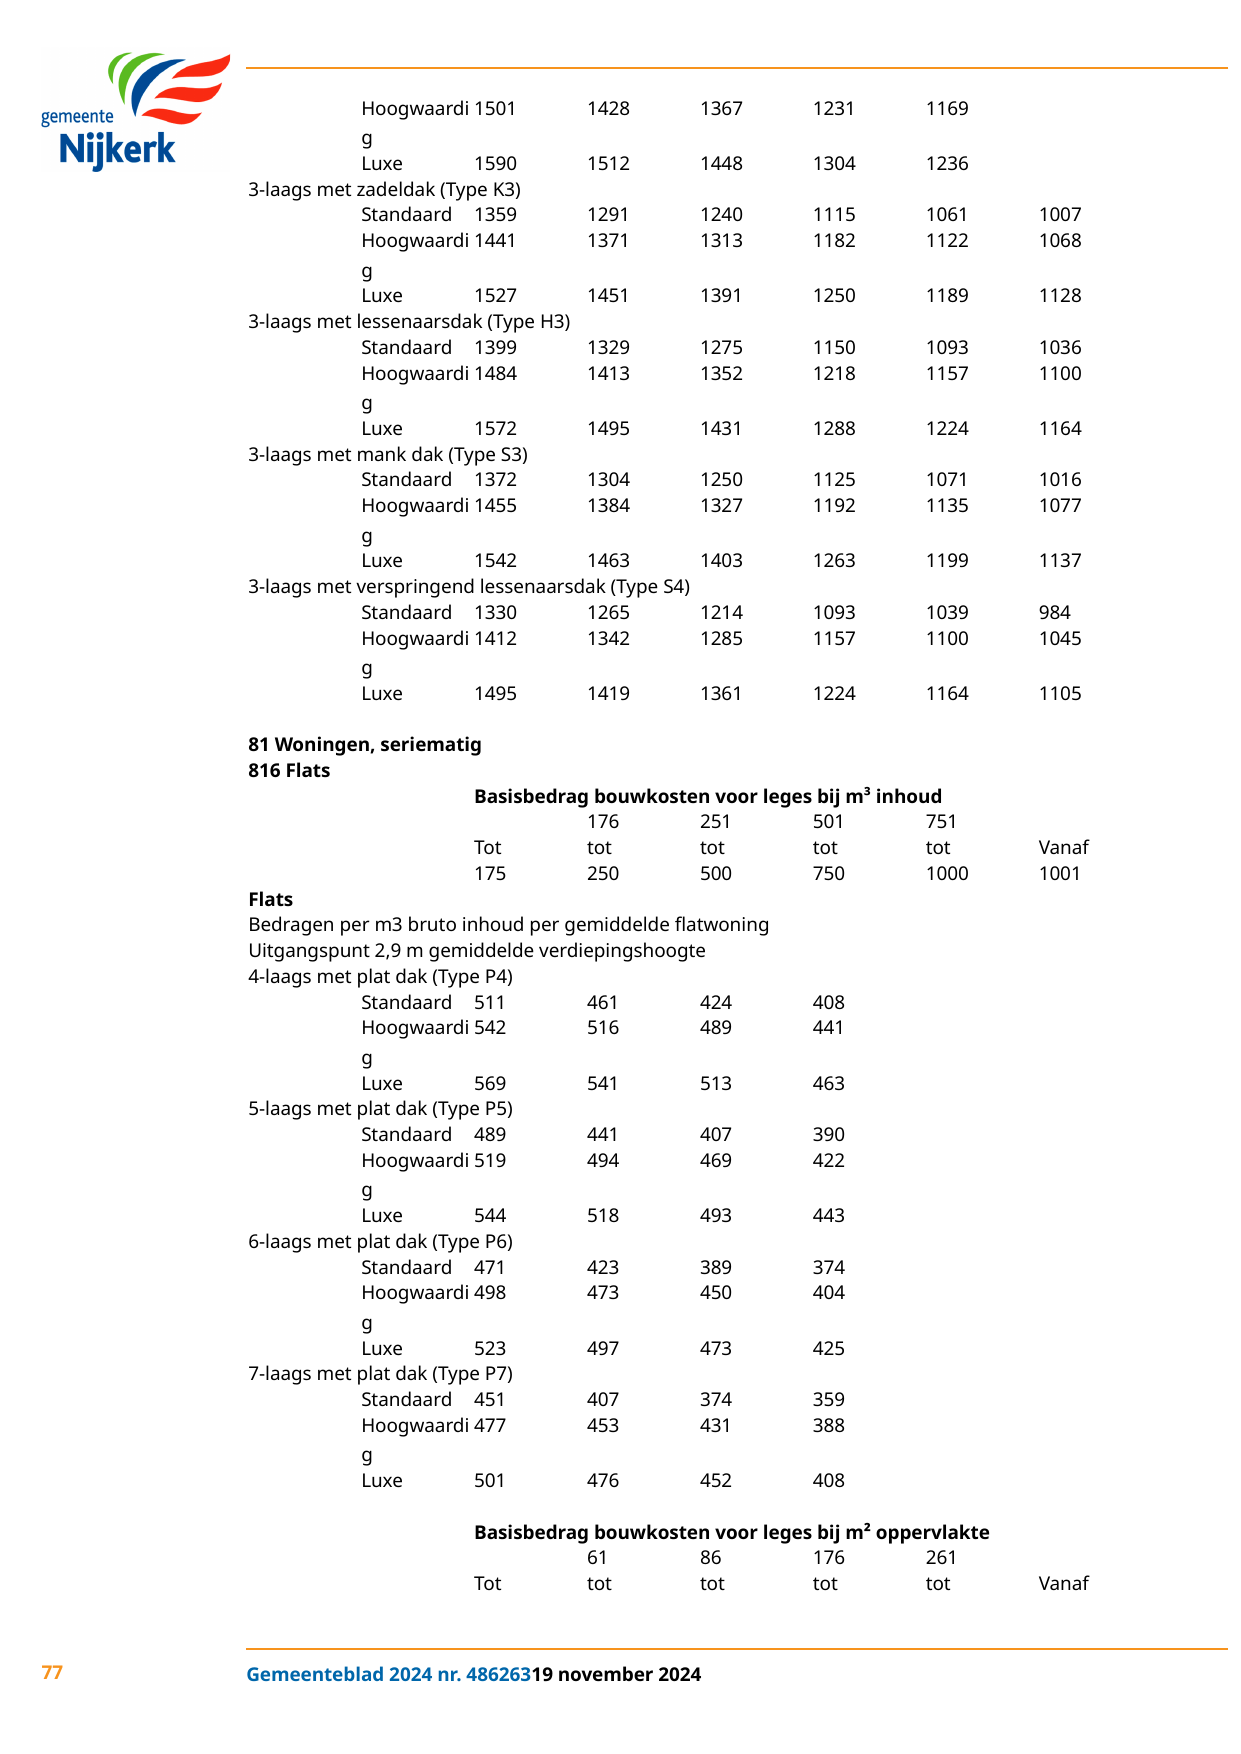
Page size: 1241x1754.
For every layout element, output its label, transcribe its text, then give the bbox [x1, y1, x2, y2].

table_cell tot [700, 835, 813, 860]
table_cell 1214 [700, 599, 813, 625]
table_cell [813, 1228, 926, 1254]
table_cell 4-laags met plat dak (Type P4) [248, 963, 587, 989]
table_cell [1039, 150, 1152, 176]
table_cell 408 [813, 989, 926, 1014]
table_cell [813, 1361, 926, 1386]
table_cell 441 [587, 1121, 700, 1147]
table_cell 1263 [813, 548, 926, 573]
table_cell 3-laags met zadeldak (Type K3) [248, 176, 700, 202]
table_cell 1236 [926, 150, 1038, 176]
table_cell 477 [474, 1412, 587, 1467]
table_cell 1100 [1039, 360, 1152, 415]
table_cell 408 [813, 1468, 926, 1493]
table_cell 7-laags met plat dak (Type P7) [248, 1361, 587, 1386]
table_cell [926, 1493, 1038, 1519]
table_cell 1125 [813, 467, 926, 492]
table_cell 461 [587, 989, 700, 1014]
table_cell 516 [587, 1015, 700, 1070]
table_cell 1495 [587, 415, 700, 441]
table_cell 1399 [474, 334, 587, 360]
table_cell 1572 [474, 415, 587, 441]
table_cell 1304 [813, 150, 926, 176]
table_cell 1359 [474, 202, 587, 227]
table_cell 453 [587, 1412, 700, 1467]
table_cell 1068 [1039, 227, 1152, 283]
table_cell 1361 [700, 680, 813, 706]
table_cell 1527 [474, 283, 587, 308]
table_cell [926, 308, 1038, 334]
table_cell [1039, 732, 1152, 757]
table_cell 1192 [813, 492, 926, 548]
table_cell [248, 202, 361, 227]
table_cell Vanaf [1039, 1570, 1152, 1596]
table_cell 1542 [474, 548, 587, 573]
table_cell [248, 1468, 361, 1493]
table_cell 1329 [587, 334, 700, 360]
table_cell [248, 860, 361, 886]
table_cell [1039, 886, 1152, 912]
table_cell 441 [813, 1015, 926, 1070]
table_cell [474, 706, 587, 732]
table_cell [926, 732, 1038, 757]
table_cell [1039, 1280, 1152, 1335]
table_cell [248, 989, 361, 1014]
table_cell 1150 [813, 334, 926, 360]
table_cell 1157 [813, 625, 926, 680]
table_cell [248, 1121, 361, 1147]
table_cell 489 [700, 1015, 813, 1070]
table_cell 450 [700, 1280, 813, 1335]
table_cell [248, 835, 361, 860]
table_cell [1039, 308, 1152, 334]
table_cell Basisbedrag bouwkosten voor leges bij m² oppervlakte [474, 1519, 1152, 1544]
table_cell 1403 [700, 548, 813, 573]
table_cell 1484 [474, 360, 587, 415]
table_cell 1291 [587, 202, 700, 227]
table_cell Hoogwaardig [361, 1015, 474, 1070]
table_cell 751 [926, 809, 1038, 834]
table_cell 544 [474, 1203, 587, 1228]
table_cell 1342 [587, 625, 700, 680]
table_cell Luxe [361, 548, 474, 573]
table_cell tot [587, 1570, 700, 1596]
table_cell Standaard [361, 989, 474, 1014]
table_cell Standaard [361, 1254, 474, 1279]
table_cell 984 [1039, 599, 1152, 625]
table_cell [813, 1096, 926, 1121]
table_cell 261 [926, 1545, 1038, 1570]
table_cell [926, 963, 1038, 989]
table_cell 81 Woningen, seriematig [248, 732, 587, 757]
table_cell [474, 1545, 587, 1570]
table_cell 1100 [926, 625, 1038, 680]
table_cell 1412 [474, 625, 587, 680]
table_cell [1039, 706, 1152, 732]
table_cell 541 [587, 1070, 700, 1096]
table_cell [248, 1147, 361, 1202]
table_cell [248, 1519, 361, 1544]
table_cell [926, 1015, 1038, 1070]
table_cell Hoogwaardig [361, 1412, 474, 1467]
table_cell 473 [587, 1280, 700, 1335]
table_cell [1039, 1121, 1152, 1147]
table_cell tot [926, 1570, 1038, 1596]
table_cell 3-laags met mank dak (Type S3) [248, 441, 700, 467]
table_cell tot [587, 835, 700, 860]
table_cell [1039, 1070, 1152, 1096]
table_cell 1448 [700, 150, 813, 176]
table_cell 816 Flats [248, 757, 361, 783]
table_cell 423 [587, 1254, 700, 1279]
table_cell 1495 [474, 680, 587, 706]
table_cell 1463 [587, 548, 700, 573]
table_cell [926, 1254, 1038, 1279]
table_cell 1352 [700, 360, 813, 415]
table_cell [361, 860, 474, 886]
table_cell [926, 1228, 1038, 1254]
table_cell [248, 150, 361, 176]
table_cell Luxe [361, 1203, 474, 1228]
table_cell [248, 1412, 361, 1467]
table_cell Hoogwaardig [361, 625, 474, 680]
table_cell [926, 1203, 1038, 1228]
table_cell 359 [813, 1386, 926, 1412]
table_cell [700, 706, 813, 732]
table_cell [361, 809, 474, 834]
table_cell Standaard [361, 1386, 474, 1412]
table_cell 523 [474, 1335, 587, 1361]
table_cell [1039, 1545, 1152, 1570]
table_cell 473 [700, 1335, 813, 1361]
table_cell 1313 [700, 227, 813, 283]
table_cell [1039, 1147, 1152, 1202]
table_cell [248, 1070, 361, 1096]
table_cell Luxe [361, 283, 474, 308]
table_cell [248, 1335, 361, 1361]
table_cell [474, 757, 587, 783]
table_cell 1039 [926, 599, 1038, 625]
table_cell 1036 [1039, 334, 1152, 360]
table_cell [1039, 1096, 1152, 1121]
table_cell 61 [587, 1545, 700, 1570]
table_cell [700, 963, 813, 989]
table_cell [813, 706, 926, 732]
table_cell 1590 [474, 150, 587, 176]
table_cell [248, 680, 361, 706]
table_cell 1224 [813, 680, 926, 706]
table_cell 1128 [1039, 283, 1152, 308]
table_cell 390 [813, 1121, 926, 1147]
table_cell 1391 [700, 283, 813, 308]
table_cell 1001 [1039, 860, 1152, 886]
table_cell 463 [813, 1070, 926, 1096]
table_cell 422 [813, 1147, 926, 1202]
table_cell 1093 [813, 599, 926, 625]
table_cell [361, 706, 474, 732]
table_cell 1157 [926, 360, 1038, 415]
table_cell 3-laags met verspringend lessenaarsdak (Type S4) [248, 573, 813, 599]
table_cell 518 [587, 1203, 700, 1228]
table_cell 407 [700, 1121, 813, 1147]
table_cell [248, 1203, 361, 1228]
table_cell 1451 [587, 283, 700, 308]
table_cell 374 [813, 1254, 926, 1279]
table_cell [361, 1570, 474, 1596]
table_cell 443 [813, 1203, 926, 1228]
table_cell [248, 415, 361, 441]
table_cell [926, 1361, 1038, 1386]
table_cell 1115 [813, 202, 926, 227]
table_cell [361, 757, 474, 783]
table_cell [248, 1254, 361, 1279]
table_cell [813, 938, 926, 963]
table_cell 1441 [474, 227, 587, 283]
table_cell 1189 [926, 283, 1038, 308]
table_cell 1265 [587, 599, 700, 625]
table_cell 1224 [926, 415, 1038, 441]
table_cell [1039, 1386, 1152, 1412]
table_cell 5-laags met plat dak (Type P5) [248, 1096, 587, 1121]
table_cell [474, 1493, 587, 1519]
table_cell 750 [813, 860, 926, 886]
table_cell [1039, 1228, 1152, 1254]
table_cell Basisbedrag bouwkosten voor leges bij m³ inhoud [474, 783, 1038, 809]
table_cell [1039, 95, 1152, 150]
table_cell [926, 706, 1038, 732]
table_cell [926, 441, 1038, 467]
table_cell [1039, 441, 1152, 467]
table_cell [1039, 1254, 1152, 1279]
table_cell 1182 [813, 227, 926, 283]
table_cell Luxe [361, 1335, 474, 1361]
table_cell [474, 809, 587, 834]
table_cell 407 [587, 1386, 700, 1412]
table_cell Standaard [361, 599, 474, 625]
table_cell 175 [474, 860, 587, 886]
table_cell 6-laags met plat dak (Type P6) [248, 1228, 587, 1254]
table_cell 1122 [926, 227, 1038, 283]
table_cell 389 [700, 1254, 813, 1279]
table_cell [248, 334, 361, 360]
table_cell 374 [700, 1386, 813, 1412]
table_cell [926, 989, 1038, 1014]
table_cell [926, 1412, 1038, 1467]
table_cell 1077 [1039, 492, 1152, 548]
table_cell [361, 783, 474, 809]
table_cell 1304 [587, 467, 700, 492]
table_cell tot [700, 1570, 813, 1596]
table_cell [926, 912, 1038, 937]
table_cell [587, 1228, 700, 1254]
table_cell [926, 176, 1038, 202]
table_cell [1039, 573, 1152, 599]
picture [41, 47, 231, 172]
table_cell Tot [474, 1570, 587, 1596]
table_cell 1428 [587, 95, 700, 150]
table_cell [813, 573, 926, 599]
table_cell Standaard [361, 202, 474, 227]
table_cell [587, 757, 700, 783]
table_cell Hoogwaardig [361, 227, 474, 283]
table_cell [813, 886, 926, 912]
table_cell [700, 441, 813, 467]
table_cell [1039, 809, 1152, 834]
table_cell [248, 809, 361, 834]
table_cell [248, 360, 361, 415]
table_cell 1199 [926, 548, 1038, 573]
table_cell Bedragen per m3 bruto inhoud per gemiddelde flatwoning [248, 912, 926, 937]
table_cell Luxe [361, 150, 474, 176]
table_cell [361, 1519, 474, 1544]
table_cell [1039, 963, 1152, 989]
table_cell [248, 227, 361, 283]
table_cell [926, 757, 1038, 783]
table_cell 425 [813, 1335, 926, 1361]
table_cell [1039, 938, 1152, 963]
table_cell [1039, 1361, 1152, 1386]
table_cell [248, 625, 361, 680]
table_cell 1419 [587, 680, 700, 706]
table_cell 1330 [474, 599, 587, 625]
table_cell 1372 [474, 467, 587, 492]
table_cell 1045 [1039, 625, 1152, 680]
table_cell Tot [474, 835, 587, 860]
table_cell [248, 548, 361, 573]
table_cell [1039, 757, 1152, 783]
table_cell 86 [700, 1545, 813, 1570]
table_cell 1250 [700, 467, 813, 492]
table_cell 1250 [813, 283, 926, 308]
table_cell 452 [700, 1468, 813, 1493]
table_cell 3-laags met lessenaarsdak (Type H3) [248, 308, 700, 334]
table_cell [248, 95, 361, 150]
table_cell 493 [700, 1203, 813, 1228]
table_cell [1039, 783, 1152, 809]
table_cell Standaard [361, 467, 474, 492]
table_cell 250 [587, 860, 700, 886]
table_cell [587, 1361, 700, 1386]
table_cell 1007 [1039, 202, 1152, 227]
table_cell 431 [700, 1412, 813, 1467]
table_cell Hoogwaardig [361, 95, 474, 150]
table_cell [926, 1468, 1038, 1493]
table_cell 1512 [587, 150, 700, 176]
table_cell Hoogwaardig [361, 492, 474, 548]
table_cell 471 [474, 1254, 587, 1279]
table_cell Luxe [361, 1070, 474, 1096]
table_cell [587, 963, 700, 989]
table_cell 176 [813, 1545, 926, 1570]
table_cell 1501 [474, 95, 587, 150]
table_cell 1137 [1039, 548, 1152, 573]
table_cell [1039, 1468, 1152, 1493]
table_cell 519 [474, 1147, 587, 1202]
table_cell [926, 886, 1038, 912]
table_cell 498 [474, 1280, 587, 1335]
table_cell Hoogwaardig [361, 1147, 474, 1202]
table_cell [1039, 176, 1152, 202]
table_cell [248, 599, 361, 625]
table_cell 1016 [1039, 467, 1152, 492]
table_cell [248, 283, 361, 308]
table_cell 1061 [926, 202, 1038, 227]
table_cell 476 [587, 1468, 700, 1493]
table_cell [700, 732, 813, 757]
table_cell 1169 [926, 95, 1038, 150]
table_cell 497 [587, 1335, 700, 1361]
table_cell [1039, 989, 1152, 1014]
table_cell 469 [700, 1147, 813, 1202]
table_cell 1093 [926, 334, 1038, 360]
table_cell [813, 1493, 926, 1519]
table_cell [587, 732, 700, 757]
table_cell [813, 308, 926, 334]
table_cell 513 [700, 1070, 813, 1096]
table_cell Hoogwaardig [361, 1280, 474, 1335]
table_cell 404 [813, 1280, 926, 1335]
table_cell 451 [474, 1386, 587, 1412]
table_cell [700, 1361, 813, 1386]
table_cell 251 [700, 809, 813, 834]
table_cell 176 [587, 809, 700, 834]
table_cell [700, 886, 813, 912]
table_cell 501 [813, 809, 926, 834]
table_cell Standaard [361, 334, 474, 360]
table_cell [248, 492, 361, 548]
table_cell [813, 441, 926, 467]
table_cell [474, 886, 587, 912]
table_cell tot [813, 835, 926, 860]
table_cell Flats [248, 886, 361, 912]
table_cell [361, 835, 474, 860]
table_cell [248, 1545, 361, 1570]
table_cell Hoogwaardig [361, 360, 474, 415]
table_cell [1039, 1493, 1152, 1519]
table_cell [926, 1121, 1038, 1147]
table_cell 511 [474, 989, 587, 1014]
table_cell tot [813, 1570, 926, 1596]
table_cell Standaard [361, 1121, 474, 1147]
table_cell [813, 732, 926, 757]
table_cell 1384 [587, 492, 700, 548]
table_cell 1413 [587, 360, 700, 415]
table_cell 1164 [1039, 415, 1152, 441]
table_cell Luxe [361, 415, 474, 441]
table_cell 1327 [700, 492, 813, 548]
table_cell 500 [700, 860, 813, 886]
table_cell 1231 [813, 95, 926, 150]
table_cell [248, 706, 361, 732]
table_cell [813, 963, 926, 989]
table_cell [700, 1228, 813, 1254]
table_cell [700, 176, 813, 202]
table_cell [361, 886, 474, 912]
table_cell [1039, 1335, 1152, 1361]
table_cell [926, 1386, 1038, 1412]
table_cell 1371 [587, 227, 700, 283]
table_cell [926, 1280, 1038, 1335]
table_cell Luxe [361, 1468, 474, 1493]
table_cell 1288 [813, 415, 926, 441]
table_cell 1105 [1039, 680, 1152, 706]
table_cell 1275 [700, 334, 813, 360]
table_cell [1039, 1203, 1152, 1228]
table_cell 489 [474, 1121, 587, 1147]
table_cell tot [926, 835, 1038, 860]
table_cell [1039, 1015, 1152, 1070]
table_cell 424 [700, 989, 813, 1014]
table_cell Vanaf [1039, 835, 1152, 860]
table_cell [700, 1493, 813, 1519]
table_cell 1071 [926, 467, 1038, 492]
table_cell [587, 706, 700, 732]
table_cell 1218 [813, 360, 926, 415]
table_cell [700, 757, 813, 783]
table_cell 542 [474, 1015, 587, 1070]
table_cell 494 [587, 1147, 700, 1202]
table_cell [361, 1545, 474, 1570]
table_cell 501 [474, 1468, 587, 1493]
table_cell [926, 938, 1038, 963]
table_cell 1164 [926, 680, 1038, 706]
table_cell [587, 1096, 700, 1121]
table_cell [248, 1015, 361, 1070]
table_cell 1000 [926, 860, 1038, 886]
table_cell [248, 1280, 361, 1335]
table_cell [700, 308, 813, 334]
table_cell [248, 1570, 361, 1596]
table_cell [813, 757, 926, 783]
table_cell [813, 176, 926, 202]
table_cell 1367 [700, 95, 813, 150]
table_cell [1039, 1412, 1152, 1467]
table_cell 1455 [474, 492, 587, 548]
table_cell [587, 1493, 700, 1519]
table_cell [700, 1096, 813, 1121]
table_cell [926, 1070, 1038, 1096]
table_cell [587, 886, 700, 912]
table_cell [361, 1493, 474, 1519]
table_cell [1039, 912, 1152, 937]
table_cell [248, 1493, 361, 1519]
table_cell 388 [813, 1412, 926, 1467]
table_cell 1135 [926, 492, 1038, 548]
table_cell 1285 [700, 625, 813, 680]
table_cell [926, 1096, 1038, 1121]
table_cell [926, 573, 1038, 599]
table_cell [248, 1386, 361, 1412]
table_cell Uitgangspunt 2,9 m gemiddelde verdiepingshoogte [248, 938, 813, 963]
table_cell Luxe [361, 680, 474, 706]
table_cell [248, 467, 361, 492]
table_cell [926, 1147, 1038, 1202]
table_cell [926, 1335, 1038, 1361]
table_cell 569 [474, 1070, 587, 1096]
table_cell [248, 783, 361, 809]
table_cell 1431 [700, 415, 813, 441]
table_cell 1240 [700, 202, 813, 227]
